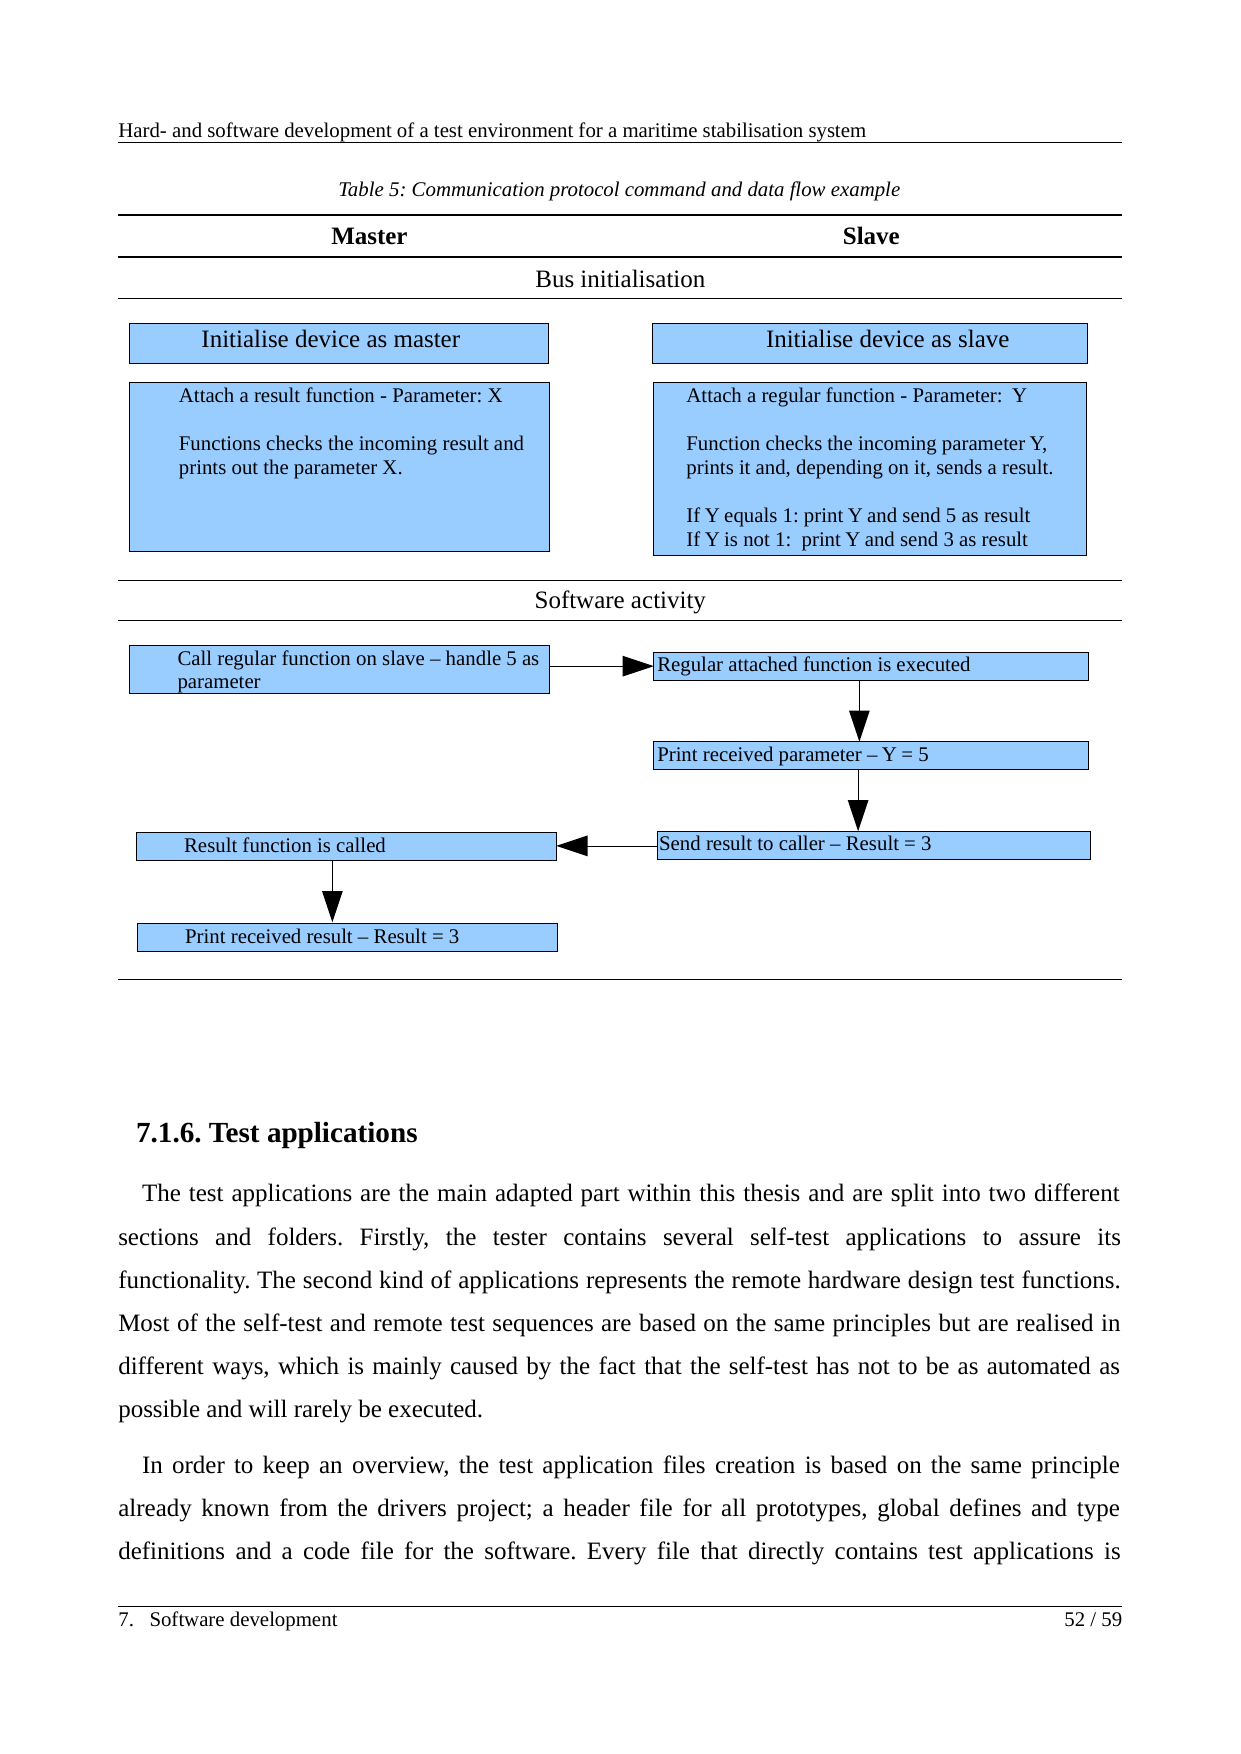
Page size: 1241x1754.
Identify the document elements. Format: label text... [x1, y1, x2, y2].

table_cell [118, 299, 620, 580]
table_cell Bus initialisation [118, 258, 1122, 298]
table_cell [620, 299, 1122, 580]
table_cell [620, 667, 859, 846]
text In order to keep an overview, the test application files creation is based on the same principle already known from the drivers project; a header file for all prototypes, global defines and type definitions and a code file for the software. Every file that directly contains test applications is [118, 1450, 1122, 1565]
table_cell [118, 621, 620, 979]
table_header Slave [620, 216, 1122, 256]
subtitle Test applications [118, 1116, 1122, 1149]
text The test applications are the main adapted part within this thesis and are split into two different sections and folders. Firstly, the tester contains several self-test applications to assure its functionality. The second kind of applications represents the remote hardware design test functions. Most of the self-test and remote test sequences are based on the same principles but are realised in different ways, which is mainly caused by the fact that the self-test has not to be as automated as possible and will rarely be executed. [118, 1178, 1122, 1423]
table_cell Software activity [118, 581, 1122, 620]
table_header Master [118, 216, 620, 256]
text Table 5: Communication protocol command and data flow example [118, 177, 1122, 201]
table_cell [620, 621, 1122, 979]
